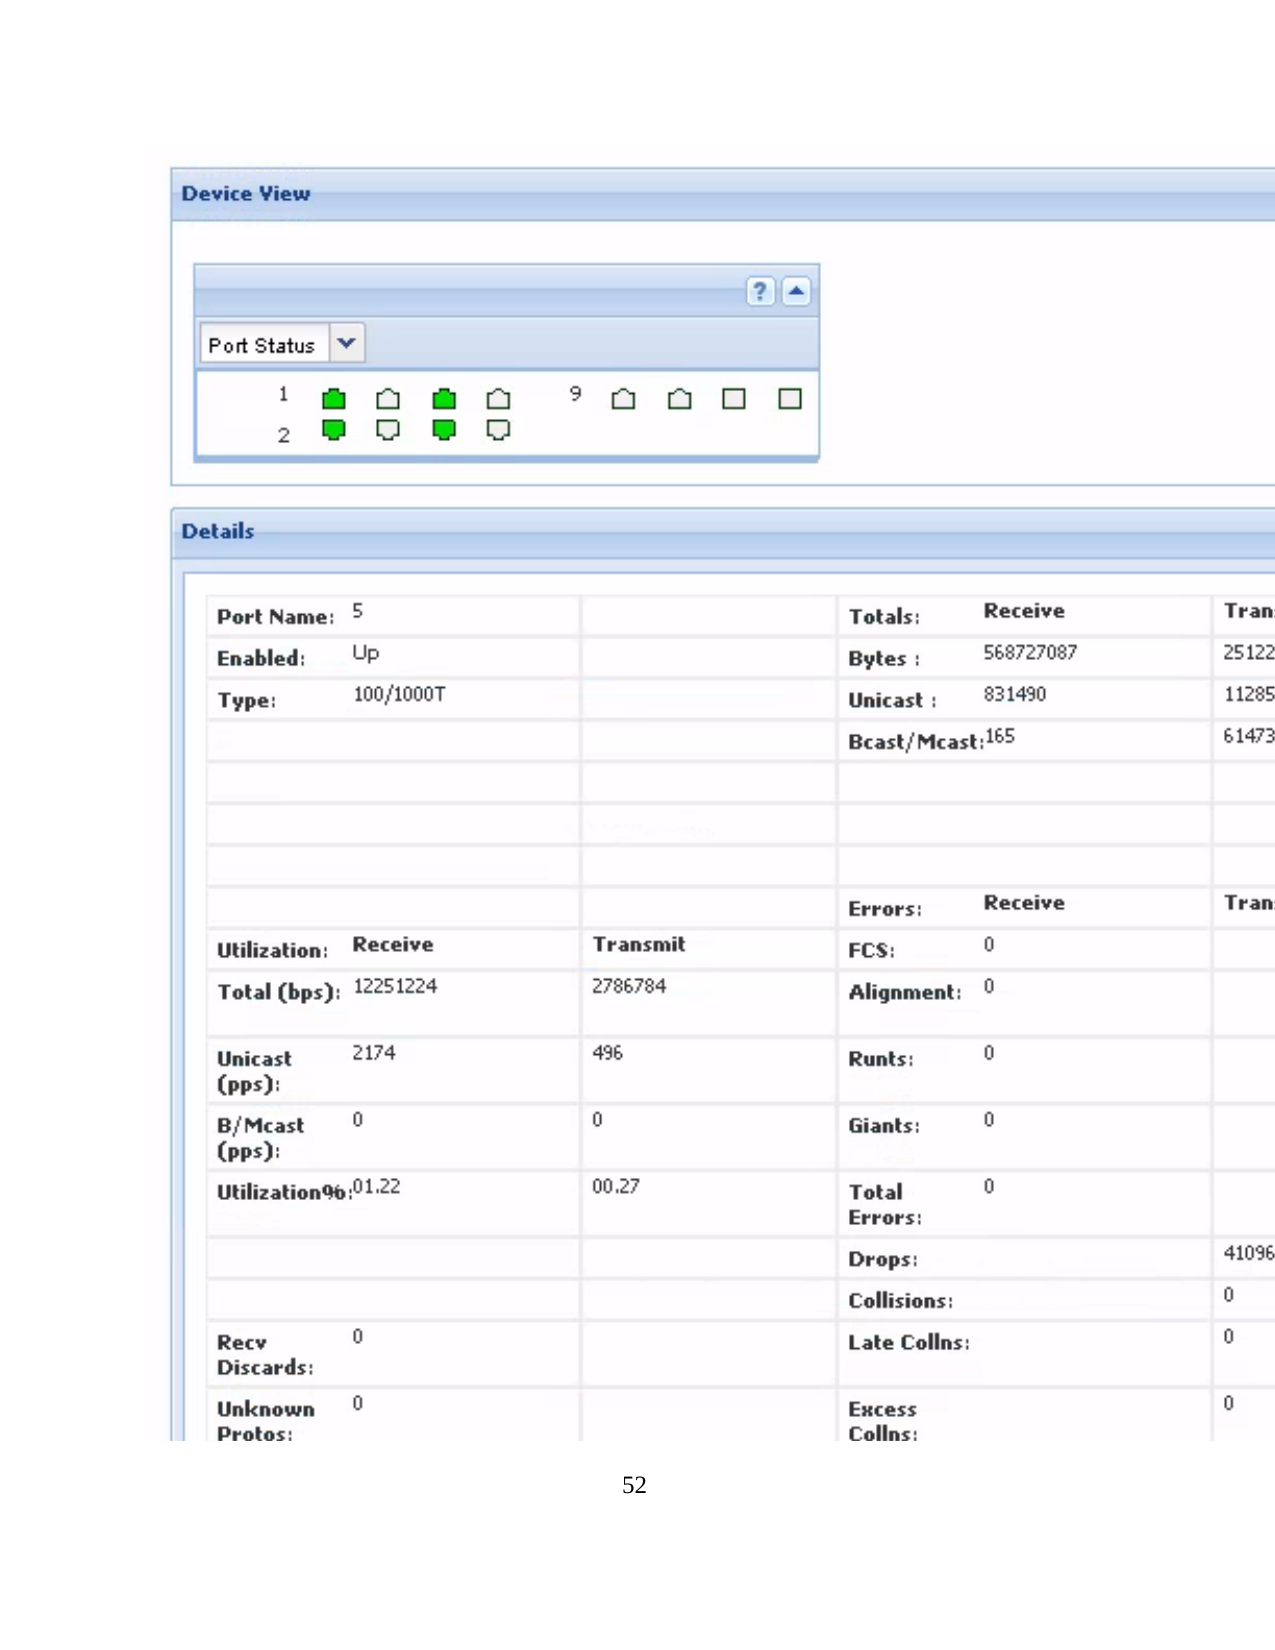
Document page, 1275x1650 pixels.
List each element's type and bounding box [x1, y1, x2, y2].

picture [150, 150, 1275, 1441]
